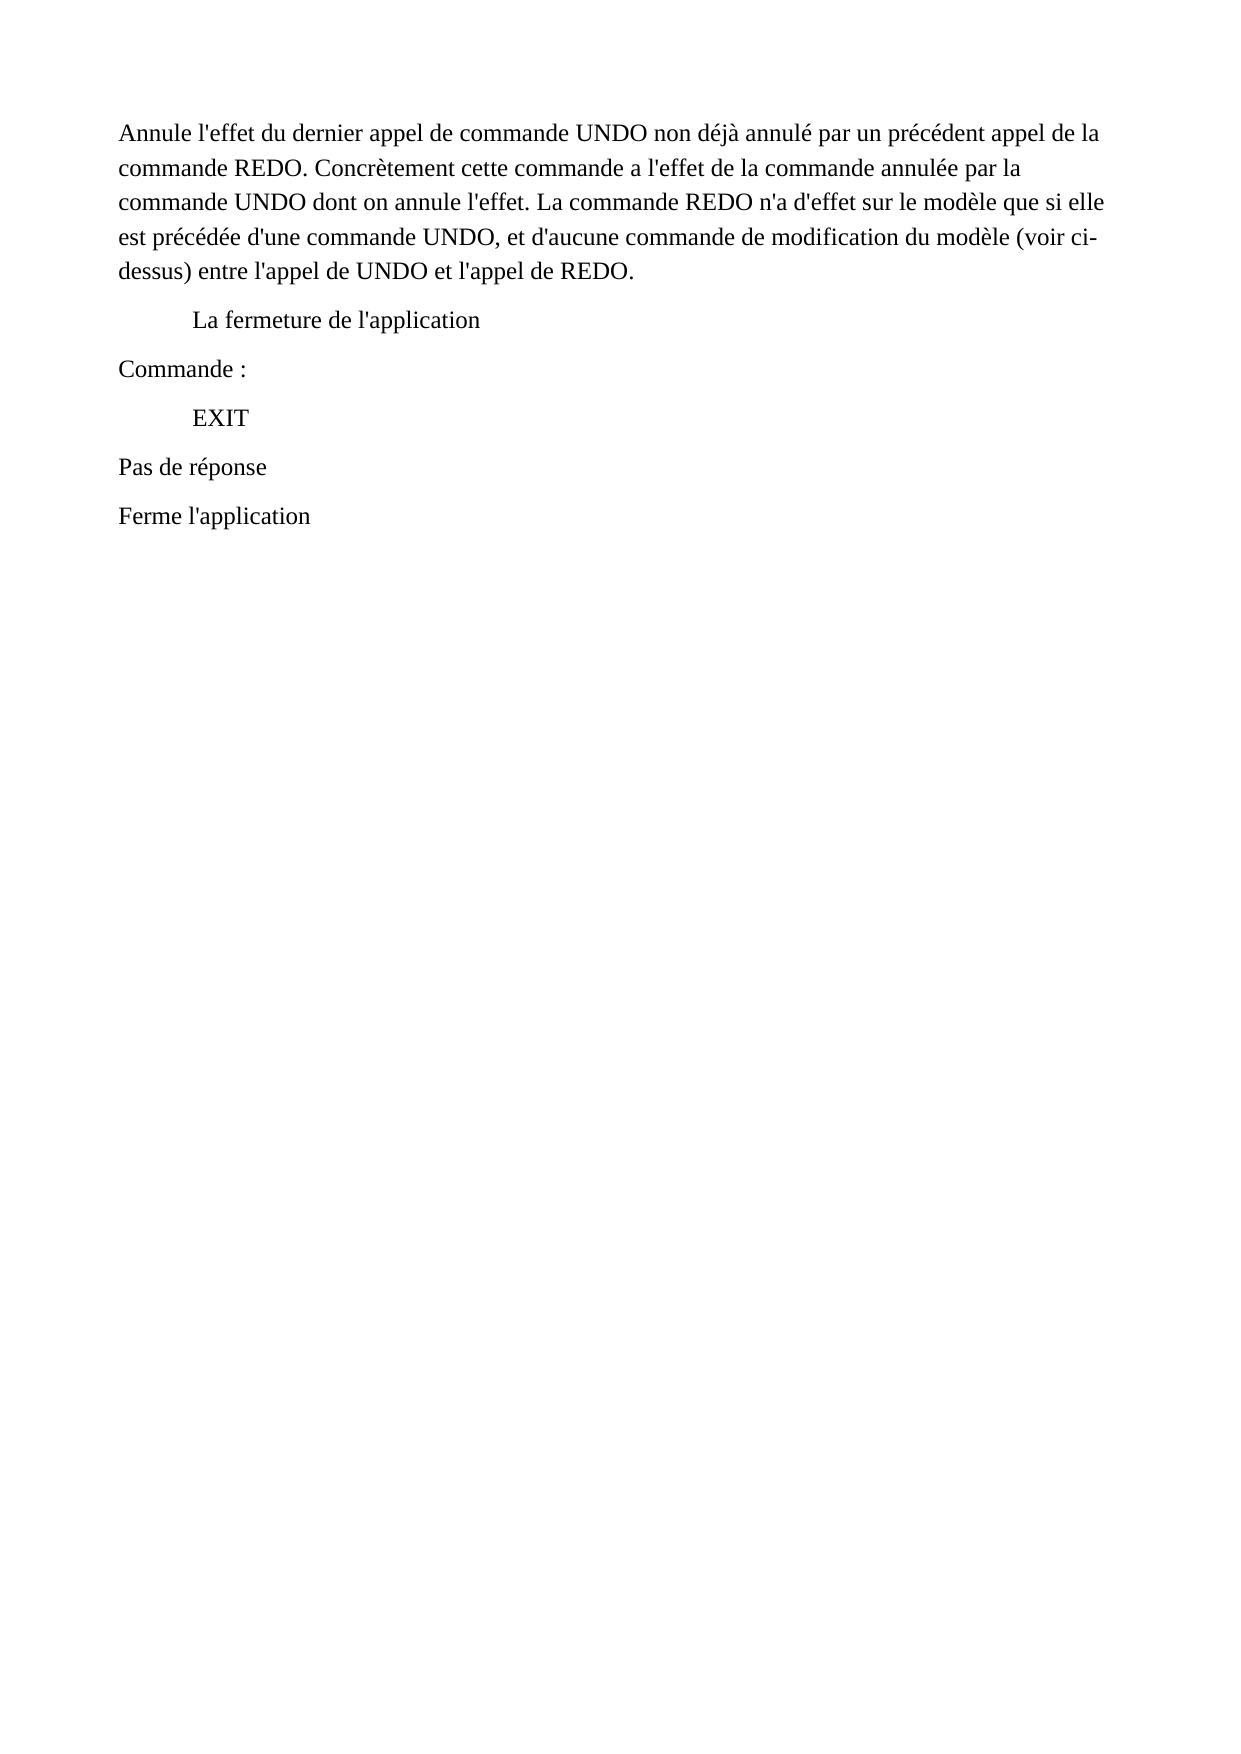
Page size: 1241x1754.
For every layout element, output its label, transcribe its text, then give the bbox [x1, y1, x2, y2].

text La fermeture de l'application [118, 305, 1122, 334]
text Annule l'effet du dernier appel de commande UNDO non déjà annulé par un précédent appel de la commande REDO. Concrètement cette commande a l'effet de la commande annulée par la commande UNDO dont on annule l'effet. La commande REDO n'a d'effet sur le modèle que si elle est précédée d'une commande UNDO, et d'aucune commande de modification du modèle (voir ci-dessus) entre l'appel de UNDO et l'appel de REDO. [118, 118, 1122, 285]
text Ferme l'application [118, 501, 1122, 530]
text Pas de réponse [118, 452, 1122, 481]
text Commande : [118, 354, 1122, 383]
text EXIT [118, 403, 1122, 432]
